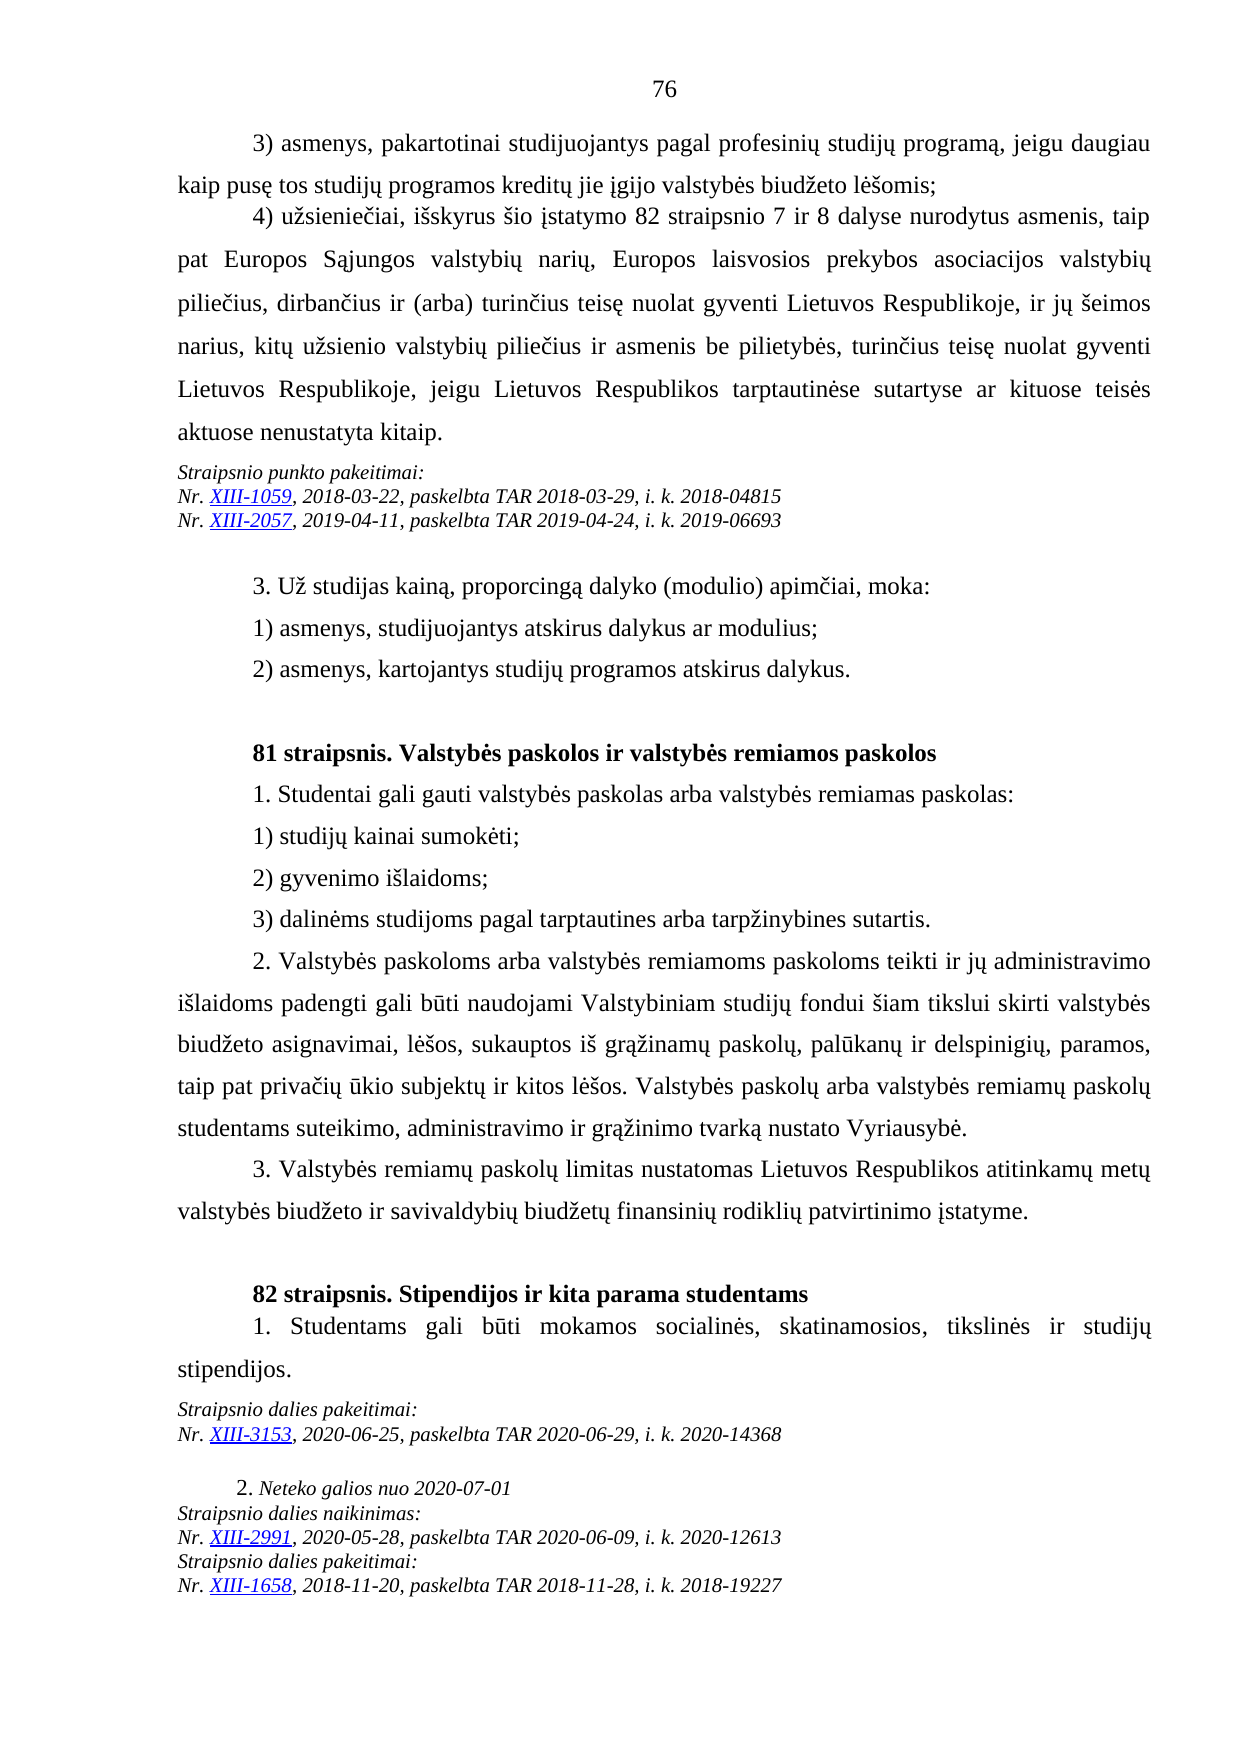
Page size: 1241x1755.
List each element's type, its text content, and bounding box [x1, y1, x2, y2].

text Straipsnio punkto pakeitimai: [177, 460, 1152, 484]
text 3) asmenys, pakartotinai studijuojantys pagal profesinių studijų programą, jeigu daugiau kaip pusę tos studijų programos kreditų jie įgijo valstybės biudžeto lėšomis; [177, 118, 1152, 201]
text 2) asmenys, kartojantys studijų programos atskirus dalykus. [177, 644, 1152, 686]
text 2. Valstybės paskoloms arba valstybės remiamoms paskoloms teikti ir jų administravimo išlaidoms padengti gali būti naudojami Valstybiniam studijų fondui šiam tikslui skirti valstybės biudžeto asignavimai, lėšos, sukauptos iš grąžinamų paskolų, palūkanų ir delspinigių, paramos, taip pat privačių ūkio subjektų ir kitos lėšos. Valstybės paskolų arba valstybės remiamų paskolų studentams suteikimo, administravimo ir grąžinimo tvarką nustato Vyriausybė. [177, 936, 1152, 1144]
text 2. Neteko galios nuo 2020-07-01 [177, 1474, 1152, 1501]
text Nr. XIII-2057, 2019-04-11, paskelbta TAR 2019-04-24, i. k. 2019-06693 [177, 508, 1152, 532]
text 1) asmenys, studijuojantys atskirus dalykus ar modulius; [177, 603, 1152, 644]
text Straipsnio dalies naikinimas: [177, 1501, 1152, 1525]
text Nr. XIII-1059, 2018-03-22, paskelbta TAR 2018-03-29, i. k. 2018-04815 [177, 484, 1152, 508]
text Nr. XIII-3153, 2020-06-25, paskelbta TAR 2020-06-29, i. k. 2020-14368 [177, 1421, 1152, 1446]
text Nr. XIII-1658, 2018-11-20, paskelbta TAR 2018-11-28, i. k. 2018-19227 [177, 1573, 1152, 1597]
text 4) užsieniečiai, išskyrus šio įstatymo 82 straipsnio 7 ir 8 dalyse nurodytus asmenis, taip pat Europos Sąjungos valstybių narių, Europos laisvosios prekybos asociacijos valstybių piliečius, dirbančius ir (arba) turinčius teisę nuolat gyventi Lietuvos Respublikoje, ir jų šeimos narius, kitų užsienio valstybių piliečius ir asmenis be pilietybės, turinčius teisę nuolat gyventi Lietuvos Respublikoje, jeigu Lietuvos Respublikos tarptautinėse sutartyse ar kituose teisės aktuose nenustatyta kitaip. [177, 201, 1152, 446]
text Straipsnio dalies pakeitimai: [177, 1397, 1152, 1421]
text Straipsnio dalies pakeitimai: [177, 1549, 1152, 1573]
text Nr. XIII-2991, 2020-05-28, paskelbta TAR 2020-06-09, i. k. 2020-12613 [177, 1525, 1152, 1549]
text 1. Studentams gali būti mokamos socialinės, skatinamosios, tikslinės ir studijų stipendijos. [177, 1311, 1152, 1383]
text 1) studijų kainai sumokėti; [177, 811, 1152, 853]
text 1. Studentai gali gauti valstybės paskolas arba valstybės remiamas paskolas: [177, 769, 1152, 811]
text 3. Už studijas kainą, proporcingą dalyko (modulio) apimčiai, moka: [177, 561, 1152, 603]
text 3) dalinėms studijoms pagal tarptautines arba tarpžinybines sutartis. [177, 894, 1152, 936]
text 82 straipsnis. Stipendijos ir kita parama studentams [177, 1269, 1152, 1311]
text 81 straipsnis. Valstybės paskolos ir valstybės remiamos paskolos [177, 728, 1152, 769]
text 3. Valstybės remiamų paskolų limitas nustatomas Lietuvos Respublikos atitinkamų metų valstybės biudžeto ir savivaldybių biudžetų finansinių rodiklių patvirtinimo įstatyme. [177, 1144, 1152, 1228]
text 2) gyvenimo išlaidoms; [177, 853, 1152, 894]
